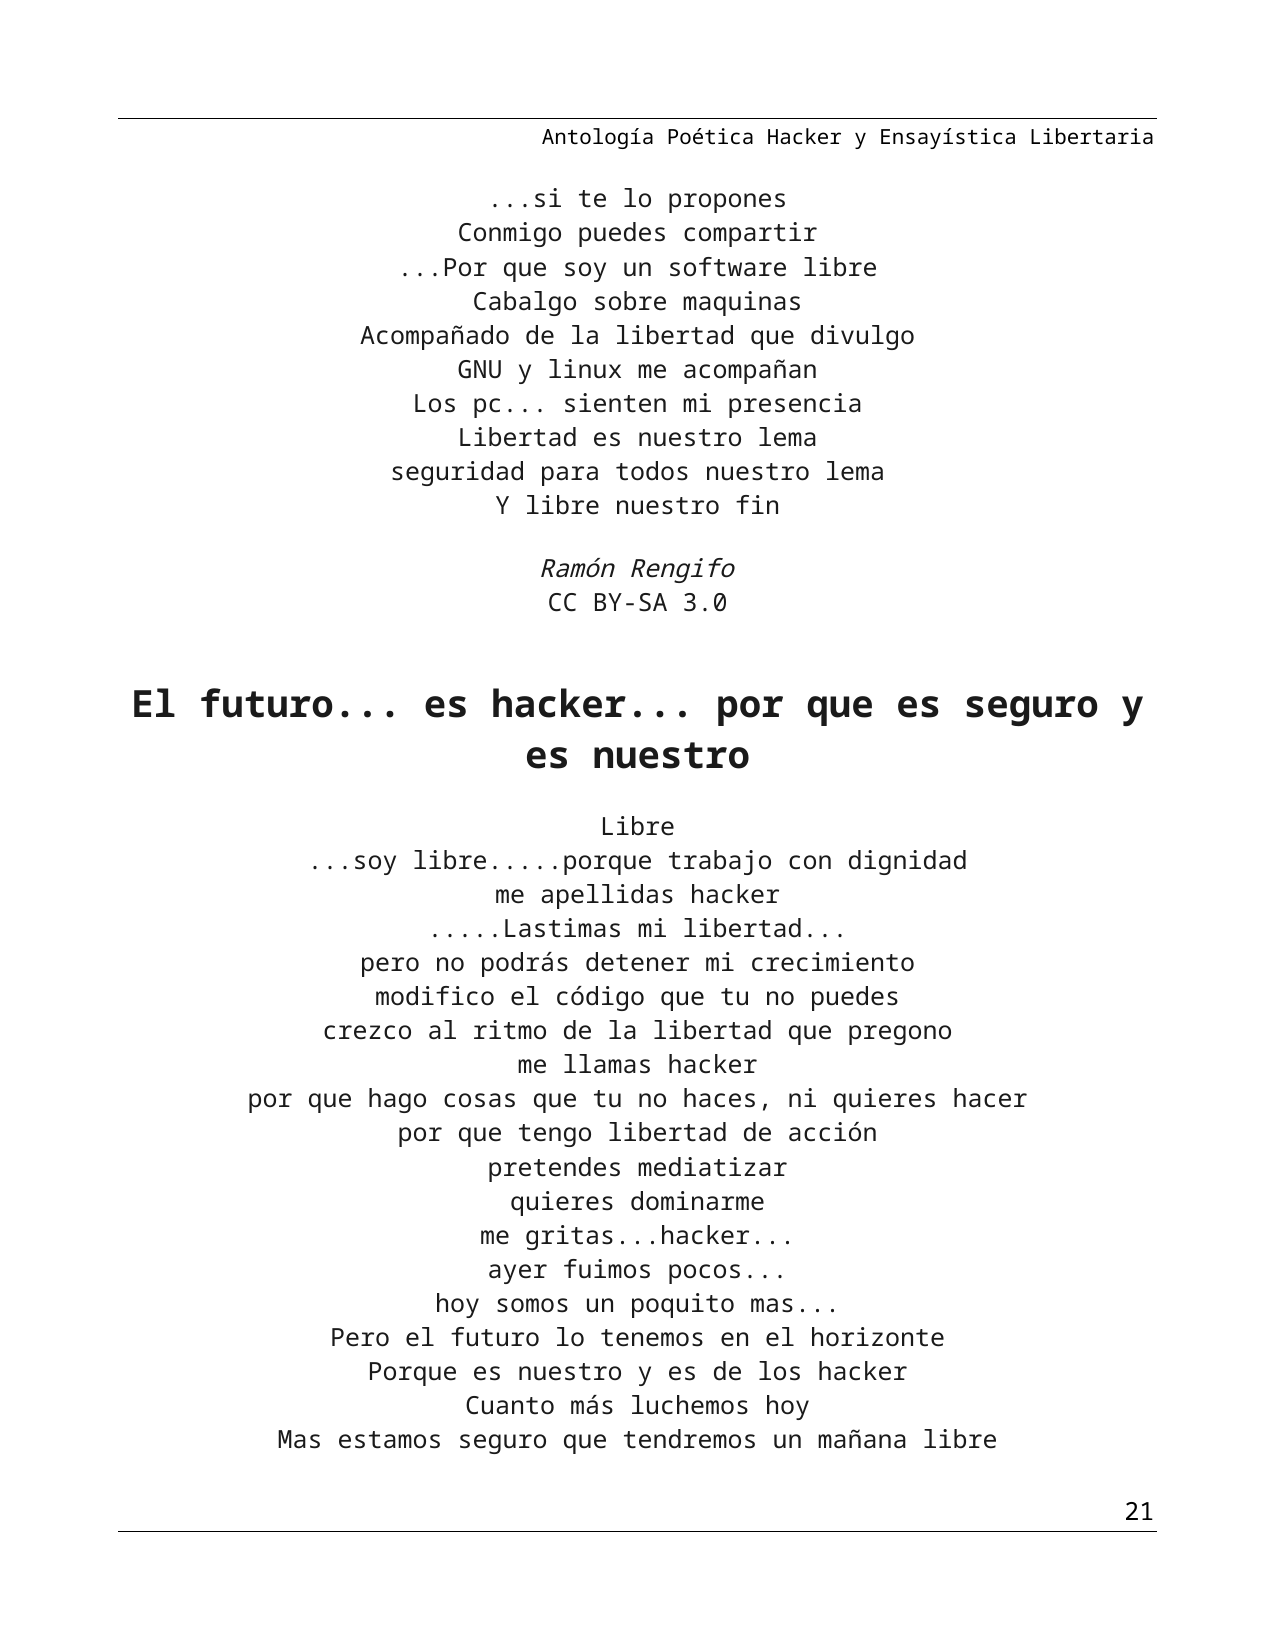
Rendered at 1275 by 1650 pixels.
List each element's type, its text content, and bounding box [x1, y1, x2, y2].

text pretendes mediatizar [121, 1149, 1154, 1183]
text pero no podrás detener mi crecimiento [121, 945, 1154, 979]
text ...si te lo propones [121, 181, 1154, 215]
text me llamas hacker [121, 1047, 1154, 1081]
text ...Por que soy un software libre [121, 249, 1154, 283]
text me gritas...hacker... [121, 1217, 1154, 1251]
text por que hago cosas que tu no haces, ni quieres hacer [121, 1081, 1154, 1115]
text Libre [121, 808, 1154, 843]
text Mas estamos seguro que tendremos un mañana libre [121, 1422, 1154, 1456]
text seguridad para todos nuestro lema [121, 453, 1154, 488]
text Acompañado de la libertad que divulgo [121, 317, 1154, 351]
text El futuro... es hacker... por que es seguro y es nuestro [121, 677, 1154, 779]
text Conmigo puedes compartir [121, 215, 1154, 249]
text Los pc... sienten mi presencia [121, 385, 1154, 419]
text Y libre nuestro fin [121, 488, 1154, 522]
text CC BY-SA 3.0 [121, 585, 1154, 619]
text Libertad es nuestro lema [121, 419, 1154, 453]
text ...soy libre.....porque trabajo con dignidad [121, 843, 1154, 877]
text crezco al ritmo de la libertad que pregono [121, 1013, 1154, 1047]
text quieres dominarme [121, 1183, 1154, 1217]
text ayer fuimos pocos... [121, 1251, 1154, 1285]
text hoy somos un poquito mas... [121, 1285, 1154, 1319]
text .....Lastimas mi libertad... [121, 911, 1154, 945]
text modifico el código que tu no puedes [121, 979, 1154, 1013]
text GNU y linux me acompañan [121, 351, 1154, 385]
text Ramón Rengifo [121, 551, 1154, 585]
text me apellidas hacker [121, 877, 1154, 911]
text por que tengo libertad de acción [121, 1115, 1154, 1149]
text Porque es nuestro y es de los hacker [121, 1353, 1154, 1388]
text Cabalgo sobre maquinas [121, 283, 1154, 317]
text Pero el futuro lo tenemos en el horizonte [121, 1319, 1154, 1353]
text Cuanto más luchemos hoy [121, 1388, 1154, 1422]
